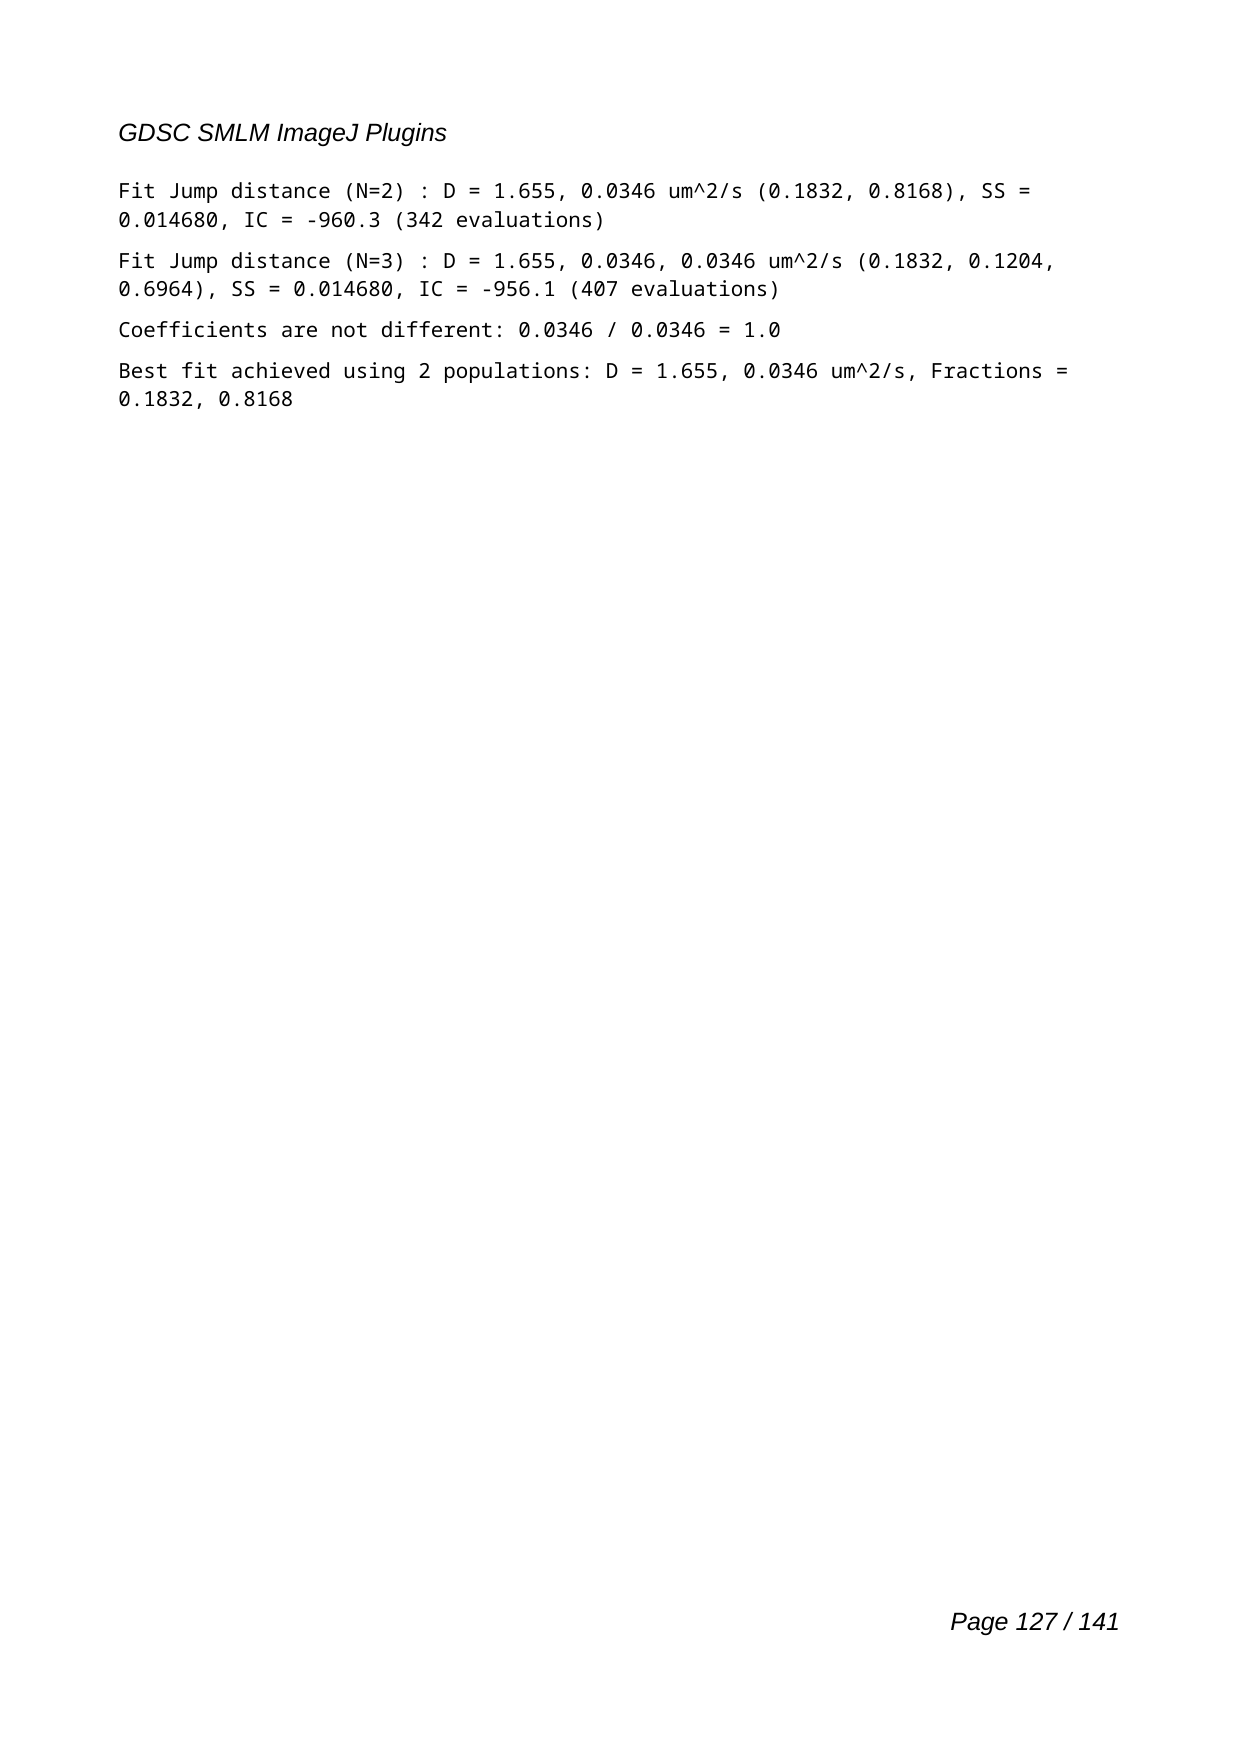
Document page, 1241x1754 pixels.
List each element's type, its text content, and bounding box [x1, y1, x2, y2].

text Best fit achieved using 2 populations: D = 1.655, 0.0346 um^2/s, Fractions = 0.1832, 0.8168 [118, 356, 1122, 413]
text Fit Jump distance (N=3) : D = 1.655, 0.0346, 0.0346 um^2/s (0.1832, 0.1204, 0.6964), SS = 0.014680, IC = -956.1 (407 evaluations) [118, 246, 1122, 303]
text Coefficients are not different: 0.0346 / 0.0346 = 1.0 [118, 315, 1122, 343]
text Fit Jump distance (N=2) : D = 1.655, 0.0346 um^2/s (0.1832, 0.8168), SS = 0.014680, IC = -960.3 (342 evaluations) [118, 176, 1122, 233]
